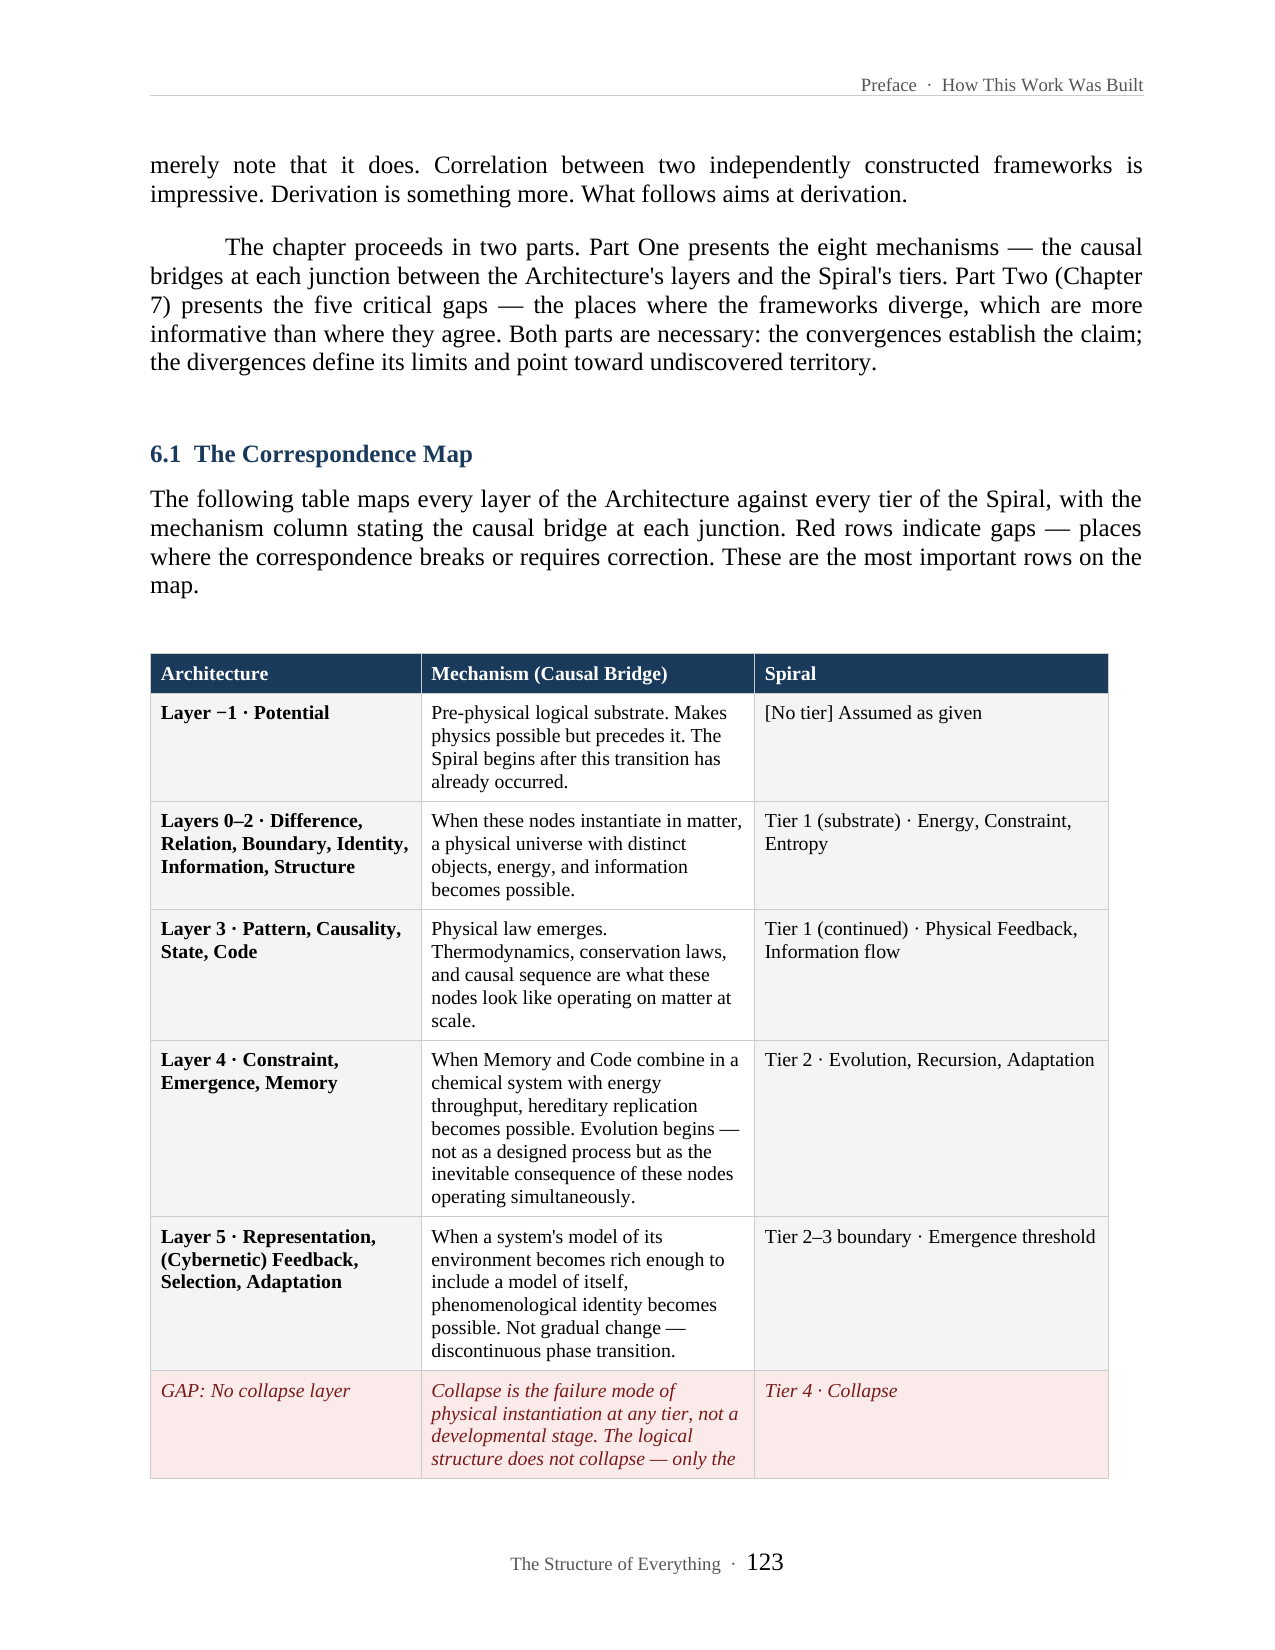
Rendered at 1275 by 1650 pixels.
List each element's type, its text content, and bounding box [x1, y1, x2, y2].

table_cell Layer 4 · Constraint, Emergence, Memory [151, 1041, 421, 1216]
table_cell When these nodes instantiate in matter, a physical universe with distinct objects, energy, and information becomes possible. [422, 802, 754, 909]
text The following table maps every layer of the Architecture against every tier of the Spiral, with the mechanism column stating the causal bridge at each junction. Red rows indicate gaps — places where the correspondence breaks or requires correction. These are the most important rows on the map. [150, 484, 1144, 599]
table_cell [No tier] Assumed as given [755, 694, 1108, 801]
table_cell When a system's model of its environment becomes rich enough to include a model of itself, phenomenological identity becomes possible. Not gradual change — discontinuous phase transition. [422, 1217, 754, 1370]
table_cell Collapse is the failure mode of physical instantiation at any tier, not a developmental stage. The logical structure does not collapse — only the [422, 1371, 754, 1478]
table_cell Tier 2–3 boundary · Emergence threshold [755, 1217, 1108, 1370]
table_cell Layer −1 · Potential [151, 694, 421, 801]
subtitle 6.1 The Correspondence Map [150, 439, 1144, 467]
table_cell Tier 1 (substrate) · Energy, Constraint, Entropy [755, 802, 1108, 909]
table_cell Physical law emerges. Thermodynamics, conservation laws, and causal sequence are what these nodes look like operating on matter at scale. [422, 910, 754, 1040]
table_cell Pre-physical logical substrate. Makes physics possible but precedes it. The Spiral begins after this transition has already occurred. [422, 694, 754, 801]
table_header Architecture [151, 654, 421, 693]
table_header Spiral [755, 654, 1108, 693]
text merely note that it does. Correlation between two independently constructed frameworks is impressive. Derivation is something more. What follows aims at derivation. [150, 150, 1144, 207]
table_cell When Memory and Code combine in a chemical system with energy throughput, hereditary replication becomes possible. Evolution begins — not as a designed process but as the inevitable consequence of these nodes operating simultaneously. [422, 1041, 754, 1216]
table_header Mechanism (Causal Bridge) [422, 654, 754, 693]
text The chapter proceeds in two parts. Part One presents the eight mechanisms — the causal bridges at each junction between the Architecture's layers and the Spiral's tiers. Part Two (Chapter 7) presents the five critical gaps — the places where the frameworks diverge, which are more informative than where they agree. Both parts are necessary: the convergences establish the claim; the divergences define its limits and point toward undiscovered territory. [150, 232, 1144, 376]
table_cell Tier 1 (continued) · Physical Feedback, Information flow [755, 910, 1108, 1040]
table_cell Layers 0–2 · Difference, Relation, Boundary, Identity, Information, Structure [151, 802, 421, 909]
table_cell GAP: No collapse layer [151, 1371, 421, 1478]
table_cell Tier 2 · Evolution, Recursion, Adaptation [755, 1041, 1108, 1216]
table_cell Layer 5 · Representation, (Cybernetic) Feedback, Selection, Adaptation [151, 1217, 421, 1370]
table_cell Layer 3 · Pattern, Causality, State, Code [151, 910, 421, 1040]
table_cell Tier 4 · Collapse [755, 1371, 1108, 1478]
